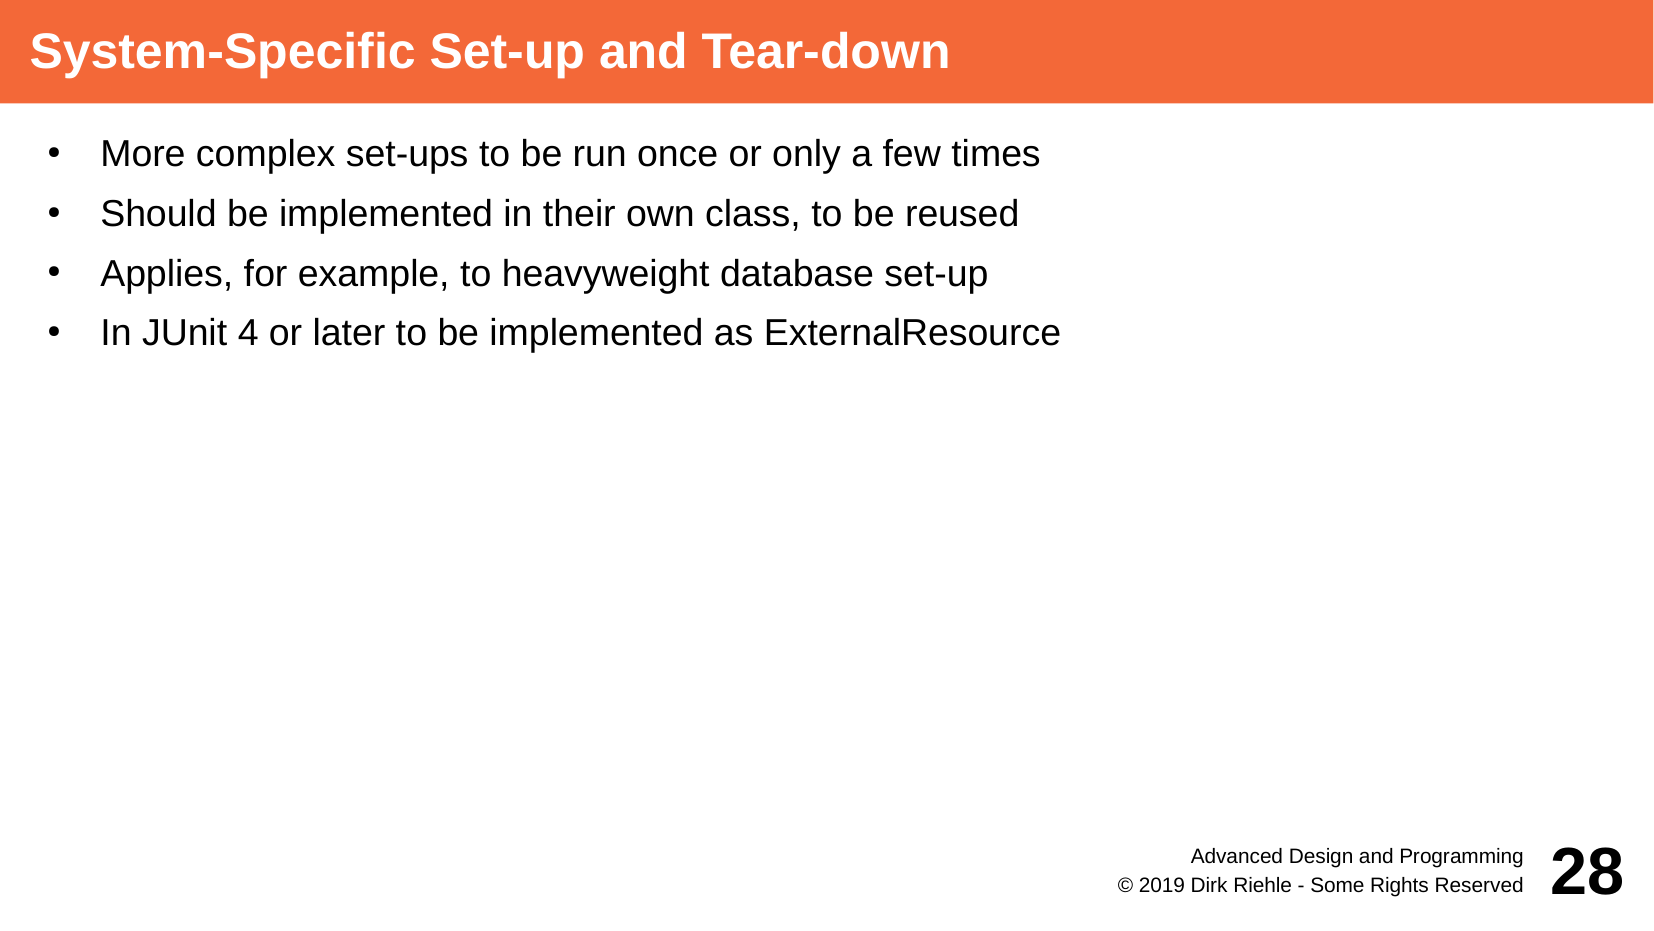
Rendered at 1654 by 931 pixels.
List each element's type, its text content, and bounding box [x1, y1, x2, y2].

list More complex set-ups to be run once or only a few times Should be implemented in their own class, to be reused Applies, for example, to heavyweight database set-up In JUnit 4 or later to be implemented as ExternalResource [29, 132, 1625, 813]
title System-Specific Set-up and Tear-down [0, 0, 1654, 104]
